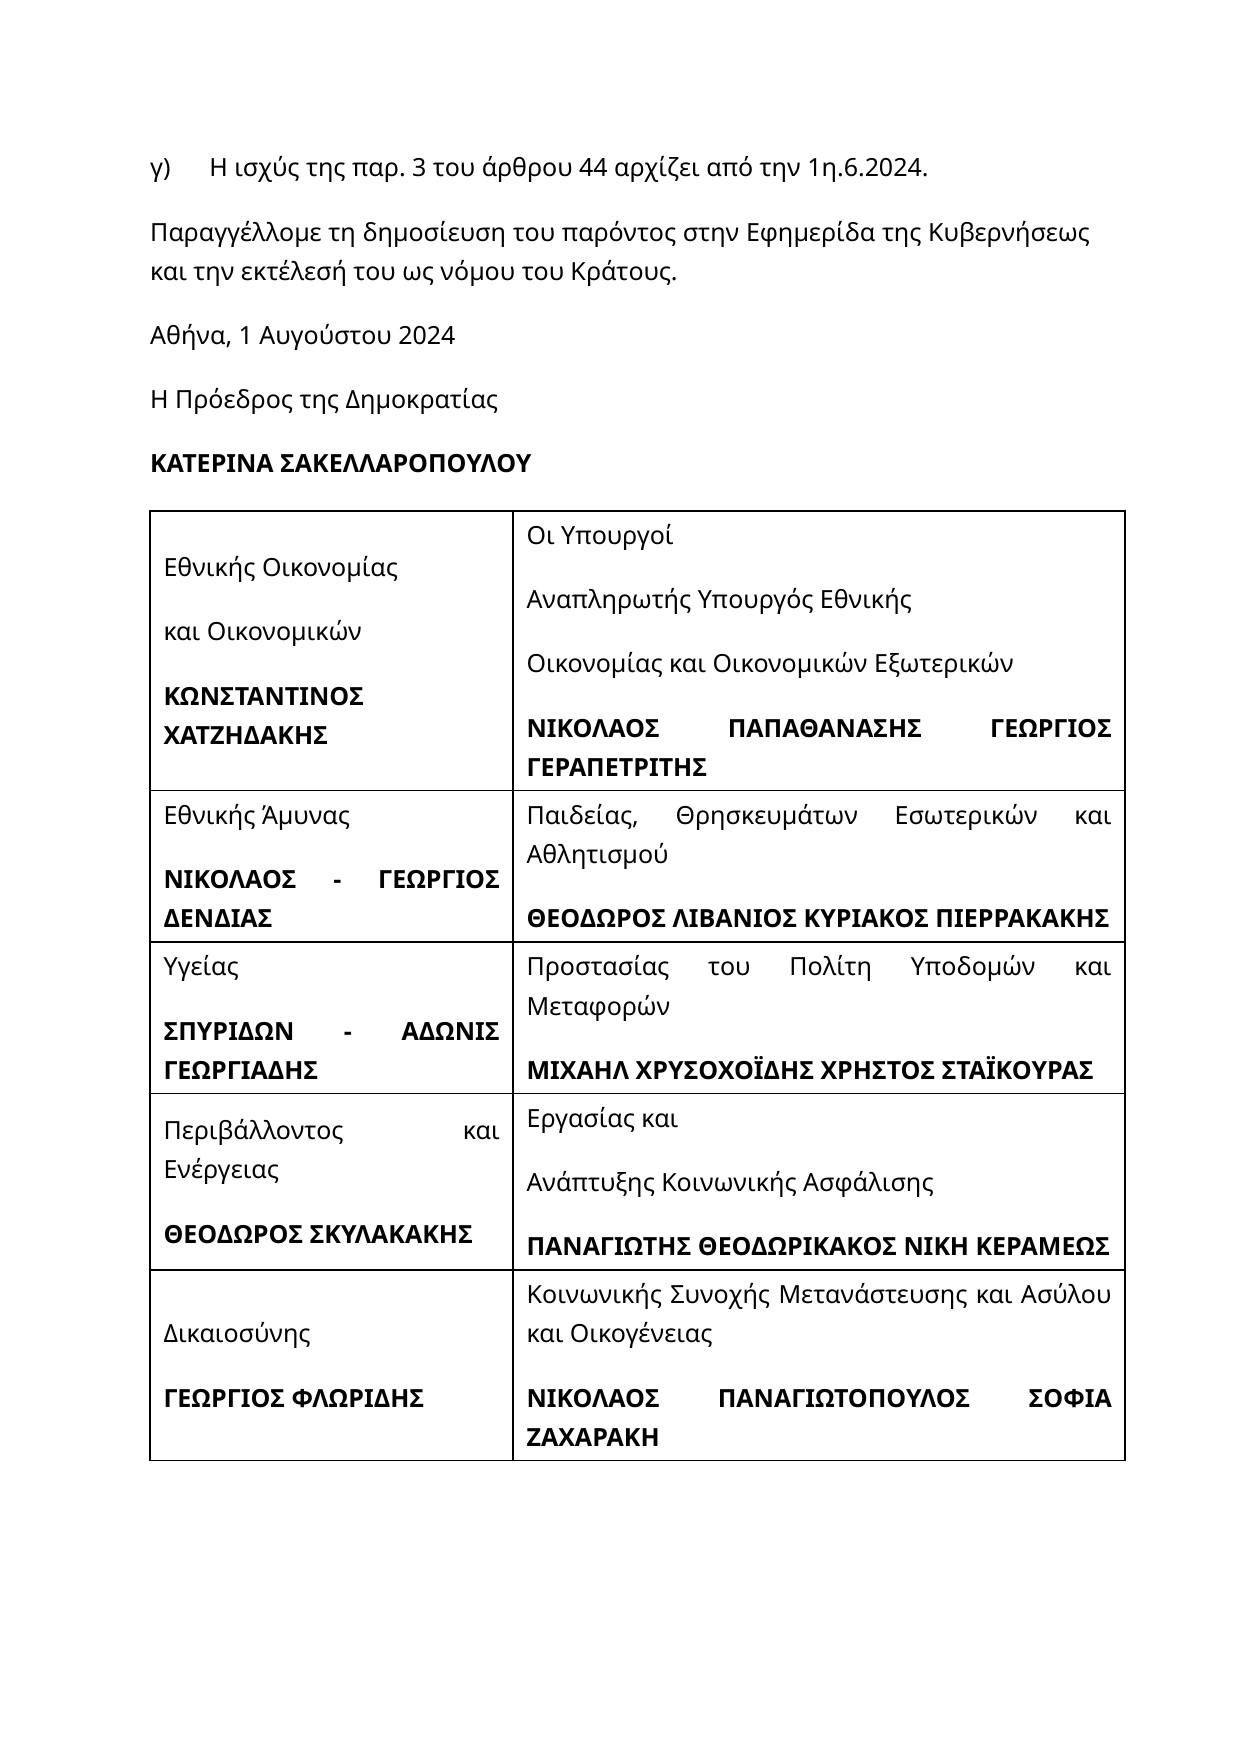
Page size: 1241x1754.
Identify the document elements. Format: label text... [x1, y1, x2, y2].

text ΚΑΤΕΡΙΝΑ ΣΑΚΕΛΛΑΡΟΠΟΥΛΟΥ [150, 446, 1090, 480]
table_cell Προστασίας του Πολίτη Υποδομών και Μεταφορών ΜΙΧΑΗΛ ΧΡΥΣΟΧΟΪΔΗΣ ΧΡΗΣΤΟΣ ΣΤΑΪΚΟΥΡΑΣ [514, 943, 1124, 1093]
table_header Εθνικής Οικονομίας και Οικονομικών ΚΩΝΣΤΑΝΤΙΝΟΣ ΧΑΤΖΗΔΑΚΗΣ [151, 512, 512, 790]
table_cell Εργασίας και Ανάπτυξης Κοινωνικής Ασφάλισης ΠΑΝΑΓΙΩΤΗΣ ΘΕΟΔΩΡΙΚΑΚΟΣ ΝΙΚΗ ΚΕΡΑΜΕΩΣ [514, 1094, 1124, 1269]
table_cell Εθνικής Άμυνας ΝΙΚΟΛΑΟΣ - ΓΕΩΡΓΙΟΣ ΔΕΝΔΙΑΣ [151, 791, 512, 941]
table_cell Δικαιοσύνης ΓΕΩΡΓΙΟΣ ΦΛΩΡΙΔΗΣ [151, 1271, 512, 1460]
table_cell Υγείας ΣΠΥΡΙΔΩΝ - ΑΔΩΝΙΣ ΓΕΩΡΓΙΑΔΗΣ [151, 943, 512, 1093]
text Η Πρόεδρος της Δημοκρατίας [150, 382, 1090, 416]
list γ) Η ισχύς της παρ. 3 του άρθρου 44 αρχίζει από την 1η.6.2024. [150, 150, 1090, 184]
table_cell Κοινωνικής Συνοχής Μετανάστευσης και Ασύλου και Οικογένειας ΝΙΚΟΛΑΟΣ ΠΑΝΑΓΙΩΤΟΠΟΥΛΟΣ ΣΟΦΙΑ ΖΑΧΑΡΑΚΗ [514, 1271, 1124, 1460]
table_cell Περιβάλλοντος και Ενέργειας ΘΕΟΔΩΡΟΣ ΣΚΥΛΑΚΑΚΗΣ [151, 1094, 512, 1269]
table_header Οι Υπουργοί Αναπληρωτής Υπουργός Εθνικής Οικονομίας και Οικονομικών Εξωτερικών ΝΙΚΟΛΑΟΣ ΠΑΠΑΘΑΝΑΣΗΣ ΓΕΩΡΓΙΟΣ ΓΕΡΑΠΕΤΡΙΤΗΣ [514, 512, 1124, 790]
table_cell Παιδείας, Θρησκευμάτων Εσωτερικών και Αθλητισμού ΘΕΟΔΩΡΟΣ ΛΙΒΑΝΙΟΣ ΚΥΡΙΑΚΟΣ ΠΙΕΡΡΑΚΑΚΗΣ [514, 791, 1124, 941]
text Παραγγέλλομε τη δημοσίευση του παρόντος στην Εφημερίδα της Κυβερνήσεως και την εκτέλεσή του ως νόμου του Κράτους. [150, 214, 1090, 287]
text Αθήνα, 1 Αυγούστου 2024 [150, 317, 1090, 352]
